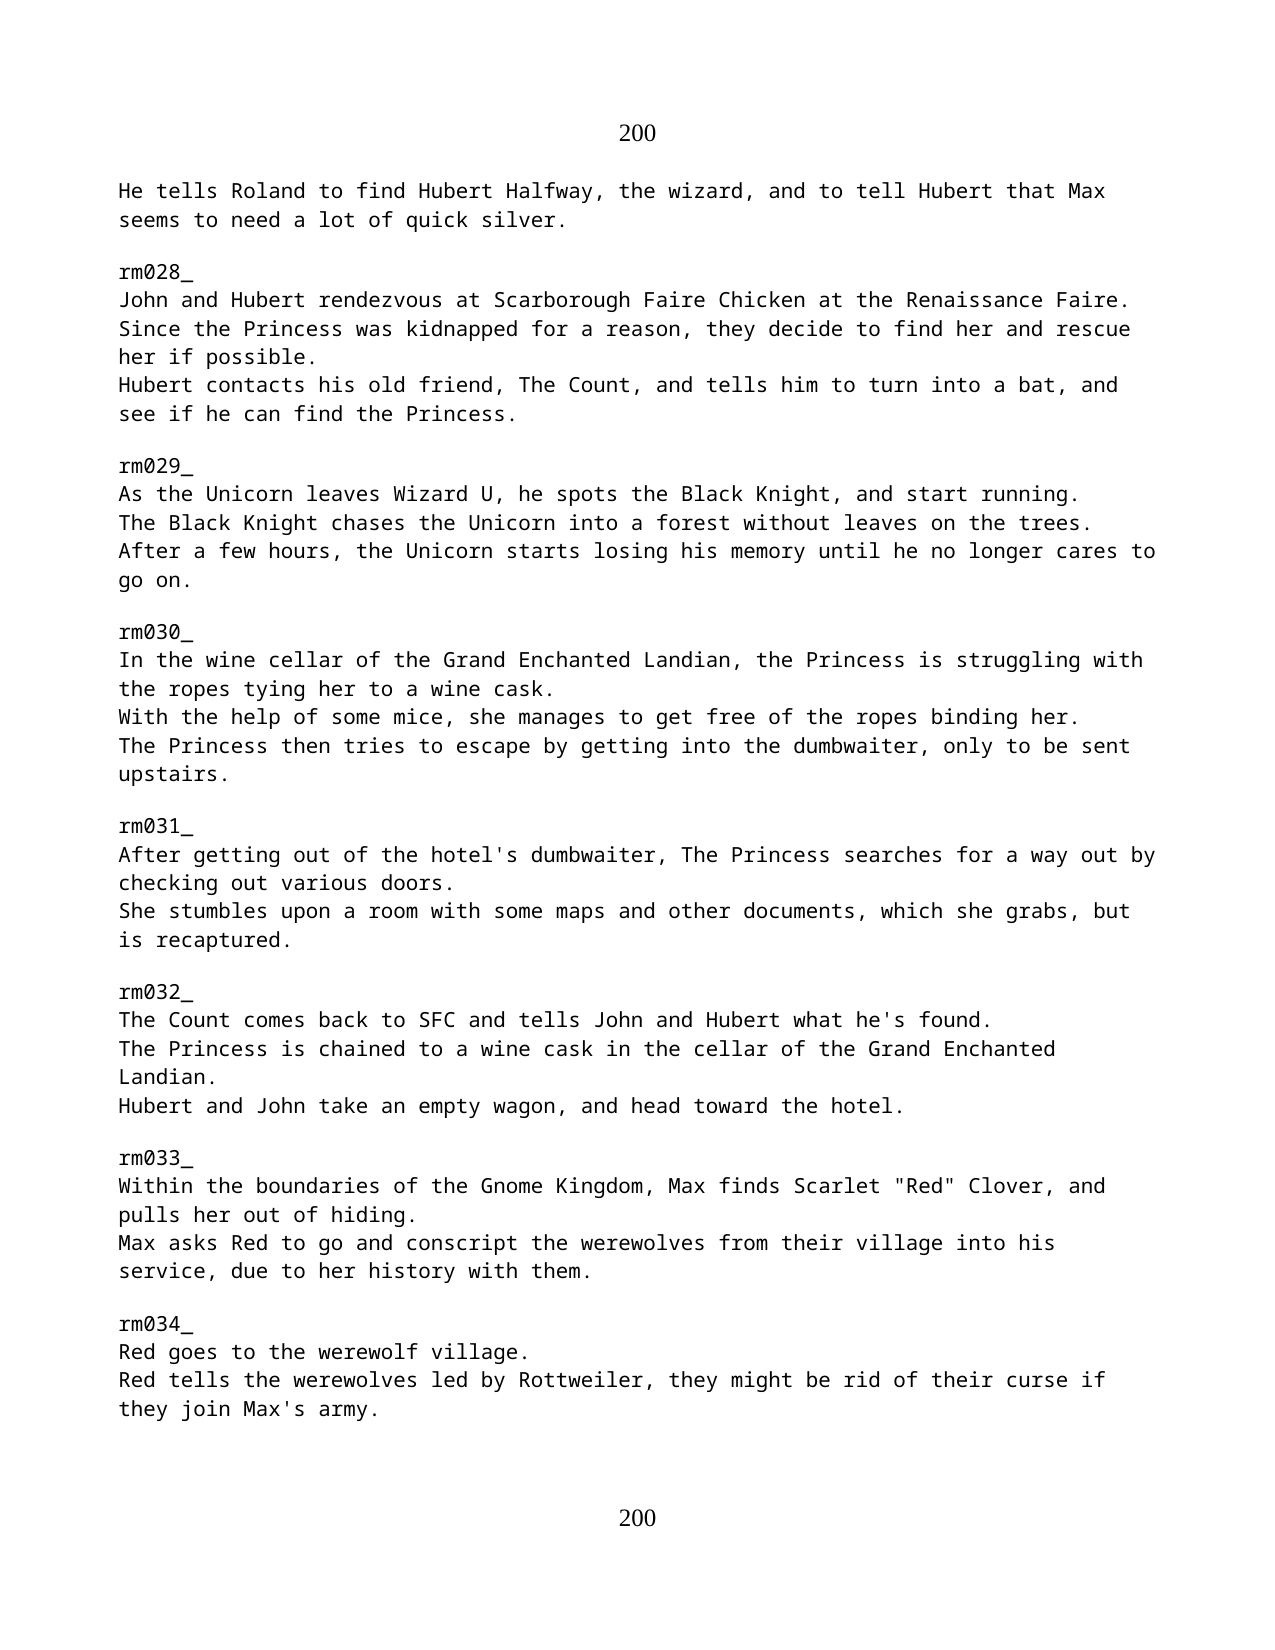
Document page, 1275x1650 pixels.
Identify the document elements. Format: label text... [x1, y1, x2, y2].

text rm031_ [118, 811, 1157, 840]
text Red tells the werewolves led by Rottweiler, they might be rid of their curse if they join Max's army. [118, 1366, 1157, 1422]
text After getting out of the hotel's dumbwaiter, The Princess searches for a way out by checking out various doors. [118, 840, 1157, 897]
text The Black Knight chases the Unicorn into a forest without leaves on the trees. [118, 508, 1157, 536]
text Since the Princess was kidnapped for a reason, they decide to find her and rescue her if possible. [118, 314, 1157, 371]
text The Princess then tries to escape by getting into the dumbwaiter, only to be sent upstairs. [118, 731, 1157, 788]
text Within the boundaries of the Gnome Kingdom, Max finds Scarlet "Red" Clover, and pulls her out of hiding. [118, 1171, 1157, 1228]
text Max asks Red to go and conscript the werewolves from their village into his service, due to her history with them. [118, 1228, 1157, 1285]
text As the Unicorn leaves Wizard U, he spots the Black Knight, and start running. [118, 479, 1157, 508]
text After a few hours, the Unicorn starts losing his memory until he no longer cares to go on. [118, 536, 1157, 593]
text The Princess is chained to a wine cask in the cellar of the Grand Enchanted Landian. [118, 1034, 1157, 1091]
text rm032_ [118, 977, 1157, 1006]
text With the help of some mice, she manages to get free of the ropes binding her. [118, 702, 1157, 731]
text rm030_ [118, 617, 1157, 645]
text rm034_ [118, 1309, 1157, 1337]
text He tells Roland to find Hubert Halfway, the wizard, and to tell Hubert that Max seems to need a lot of quick silver. [118, 176, 1157, 233]
text John and Hubert rendezvous at Scarborough Faire Chicken at the Renaissance Faire. [118, 285, 1157, 314]
text Hubert and John take an empty wagon, and head toward the hotel. [118, 1091, 1157, 1119]
text rm028_ [118, 257, 1157, 285]
text rm029_ [118, 451, 1157, 479]
text rm033_ [118, 1143, 1157, 1171]
text The Count comes back to SFC and tells John and Hubert what he's found. [118, 1006, 1157, 1034]
text Red goes to the werewolf village. [118, 1337, 1157, 1366]
text She stumbles upon a room with some maps and other documents, which she grabs, but is recaptured. [118, 897, 1157, 953]
text Hubert contacts his old friend, The Count, and tells him to turn into a bat, and see if he can find the Princess. [118, 371, 1157, 427]
text In the wine cellar of the Grand Enchanted Landian, the Princess is struggling with the ropes tying her to a wine cask. [118, 645, 1157, 702]
